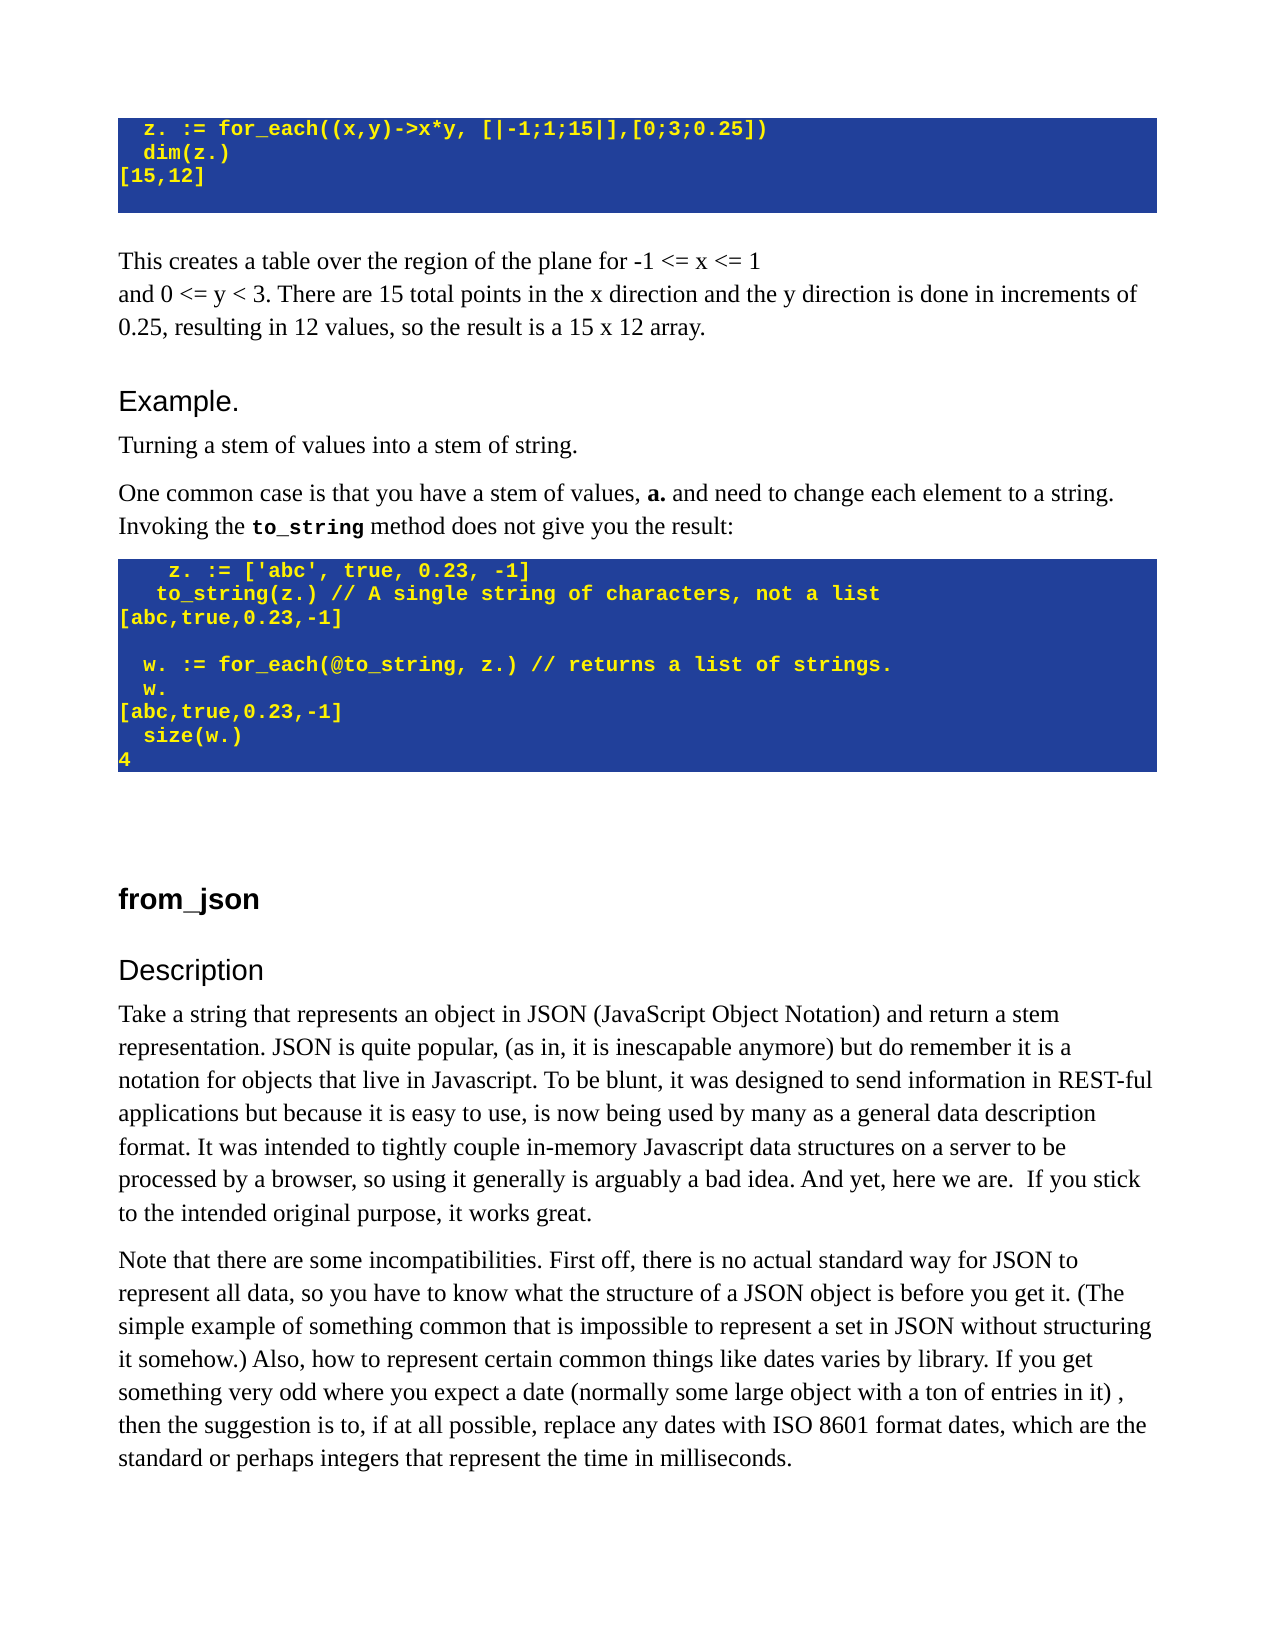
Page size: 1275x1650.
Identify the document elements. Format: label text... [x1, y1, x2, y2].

text Turning a stem of values into a stem of string. [118, 430, 1157, 459]
text [abc,true,0.23,-1] [118, 607, 1157, 631]
subtitle from_json [118, 882, 1157, 916]
text 4 [118, 749, 1157, 772]
text z. := for_each((x,y)->x*y, [|-1;1;15|],[0;3;0.25]) dim(z.) [15,12] [118, 118, 1157, 189]
text size(w.) [118, 725, 1157, 749]
text One common case is that you have a stem of values, a. and need to change each element to a string. Invoking the to_string method does not give you the result: [118, 478, 1157, 541]
subtitle Example. [118, 384, 1157, 418]
text Note that there are some incompatibilities. First off, there is no actual standard way for JSON to represent all data, so you have to know what the structure of a JSON object is before you get it. (The simple example of something common that is impossible to represent a set in JSON without structuring it somehow.) Also, how to represent certain common things like dates varies by library. If you get something very odd where you expect a date (normally some large object with a ton of entries in it) , then the suggestion is to, if at all possible, replace any dates with ISO 8601 format dates, which are the standard or perhaps integers that represent the time in milliseconds. [118, 1245, 1157, 1505]
text to_string(z.) // A single string of characters, not a list [118, 583, 1157, 607]
text [abc,true,0.23,-1] [118, 701, 1157, 725]
text w. [118, 678, 1157, 701]
text Take a string that represents an object in JSON (JavaScript Object Notation) and return a stem representation. JSON is quite popular, (as in, it is inescapable anymore) but do remember it is a notation for objects that live in Javascript. To be blunt, it was designed to send information in REST-ful applications but because it is easy to use, is now being used by many as a general data description format. It was intended to tightly couple in-memory Javascript data structures on a server to be processed by a browser, so using it generally is arguably a bad idea. And yet, here we are. If you stick to the intended original purpose, it works great. [118, 999, 1157, 1226]
text z. := ['abc', true, 0.23, -1] [118, 559, 1157, 583]
subtitle Description [118, 953, 1157, 987]
text This creates a table over the region of the plane for -1 <= x <= 1 and 0 <= y < 3. There are 15 total points in the x direction and the y direction is done in increments of 0.25, resulting in 12 values, so the result is a 15 x 12 array. [118, 213, 1157, 341]
text w. := for_each(@to_string, z.) // returns a list of strings. [118, 654, 1157, 678]
